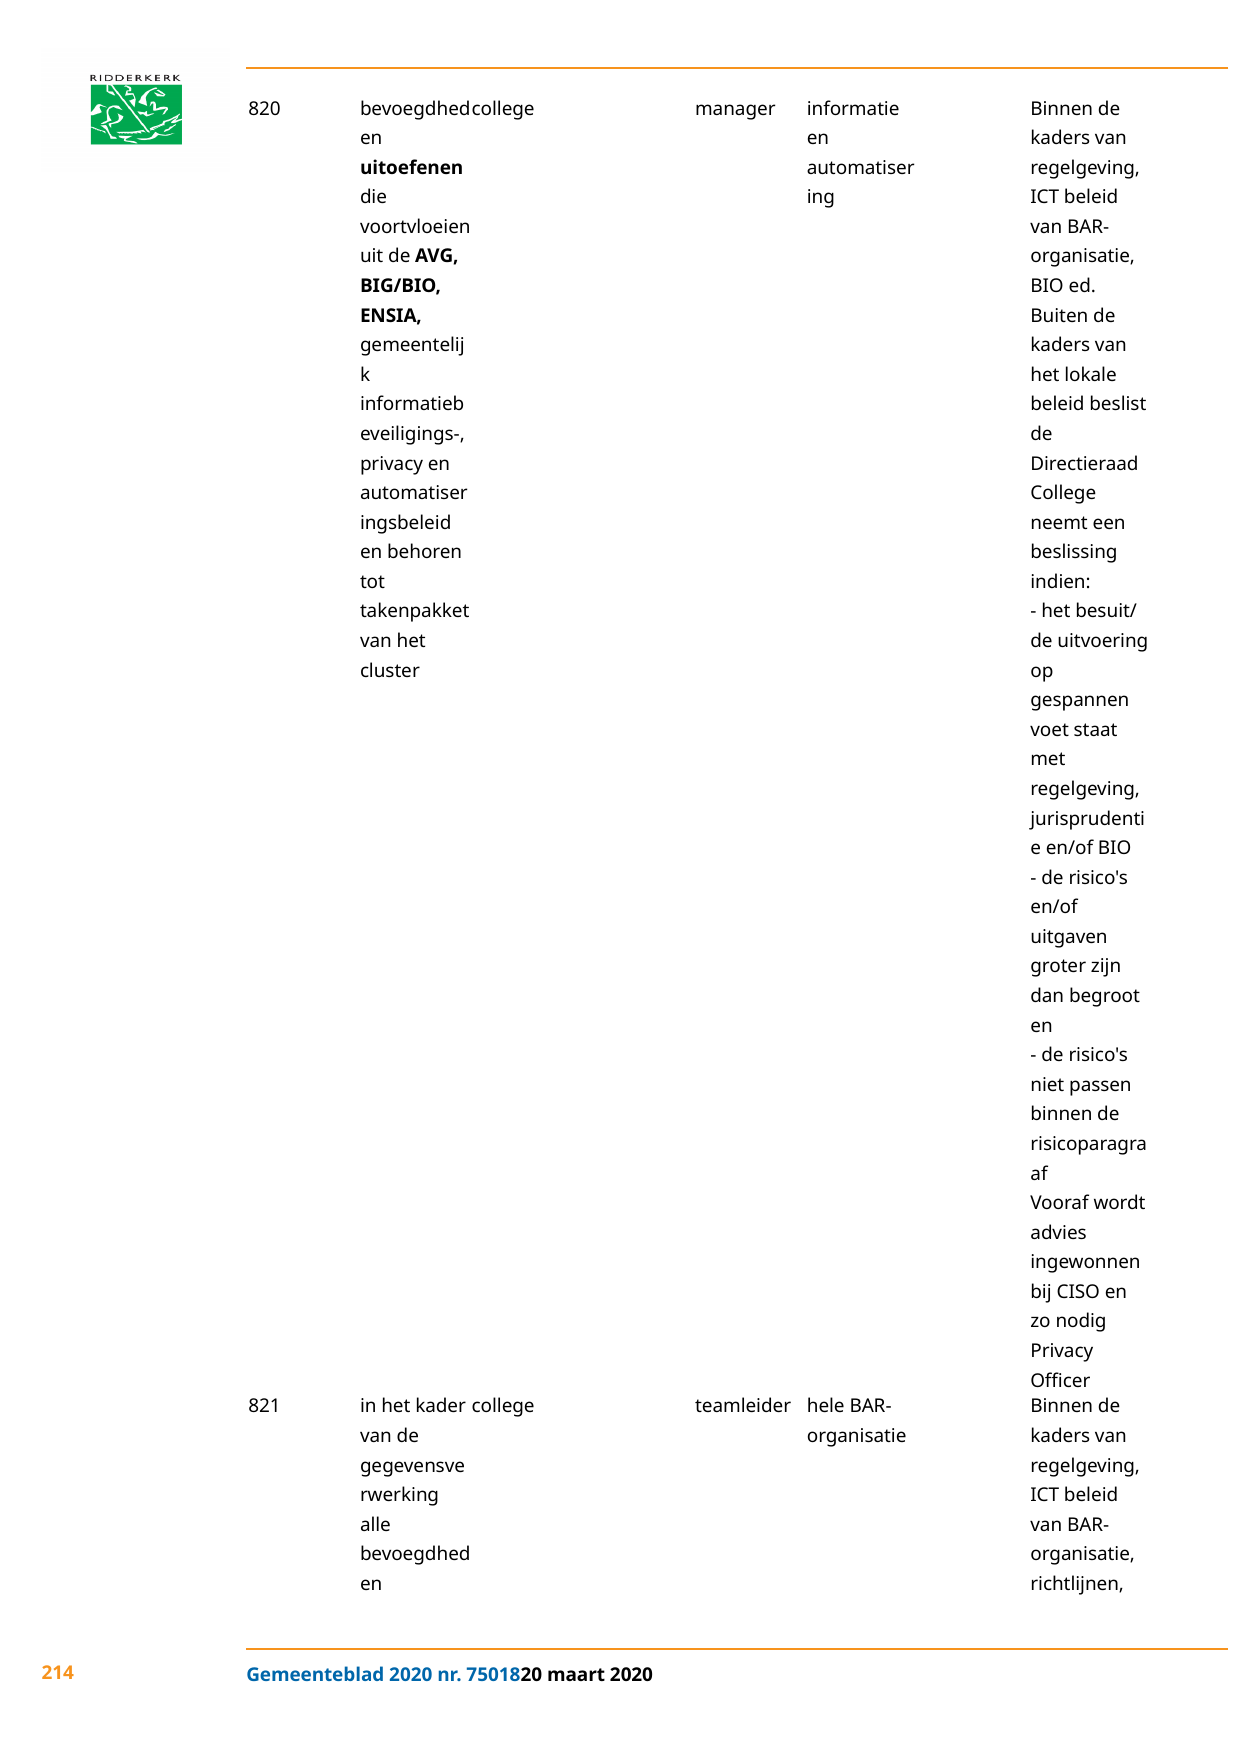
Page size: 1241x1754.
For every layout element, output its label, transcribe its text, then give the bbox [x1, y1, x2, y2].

table_cell Binnen de kaders van regelgeving, ICT beleid van BAR-organisatie, BIO ed. Buiten de kaders van het lokale beleid beslist de Directieraad College neemt een beslissing indien: - het besuit/ de uitvoering op gespannen voet staat met regelgeving, jurisprudentie en/of BIO - de risico's en/of uitgaven groter zijn dan begroot en - de risico's niet passen binnen de risicoparagraaf Vooraf wordt advies ingewonnen bij CISO en zo nodig Privacy Officer [1030, 95, 1152, 1393]
table_cell [583, 95, 695, 1393]
picture [41, 47, 231, 172]
table_cell 821 [248, 1393, 360, 1596]
table_cell teamleider [695, 1393, 807, 1596]
table_cell in het kader van de gegevensverwerking alle bevoegdheden [360, 1393, 471, 1596]
table_cell Binnen de kaders van regelgeving, ICT beleid van BAR-organisatie, richtlijnen, [1030, 1393, 1152, 1596]
table_cell informatie en automatisering [807, 95, 918, 1393]
table_cell college [471, 1393, 583, 1596]
table_cell [918, 95, 1030, 1393]
table_cell bevoegdheden uitoefenen die voortvloeien uit de AVG, BIG/BIO, ENSIA, gemeentelijk informatiebeveiligings-, privacy en automatiseringsbeleid en behoren tot takenpakket van het cluster [360, 95, 471, 1393]
table_cell [583, 1393, 695, 1596]
table_cell 820 [248, 95, 360, 1393]
table_cell manager [695, 95, 807, 1393]
table_cell hele BAR-organisatie [807, 1393, 918, 1596]
table_cell college [471, 95, 583, 1393]
table_cell [918, 1393, 1030, 1596]
